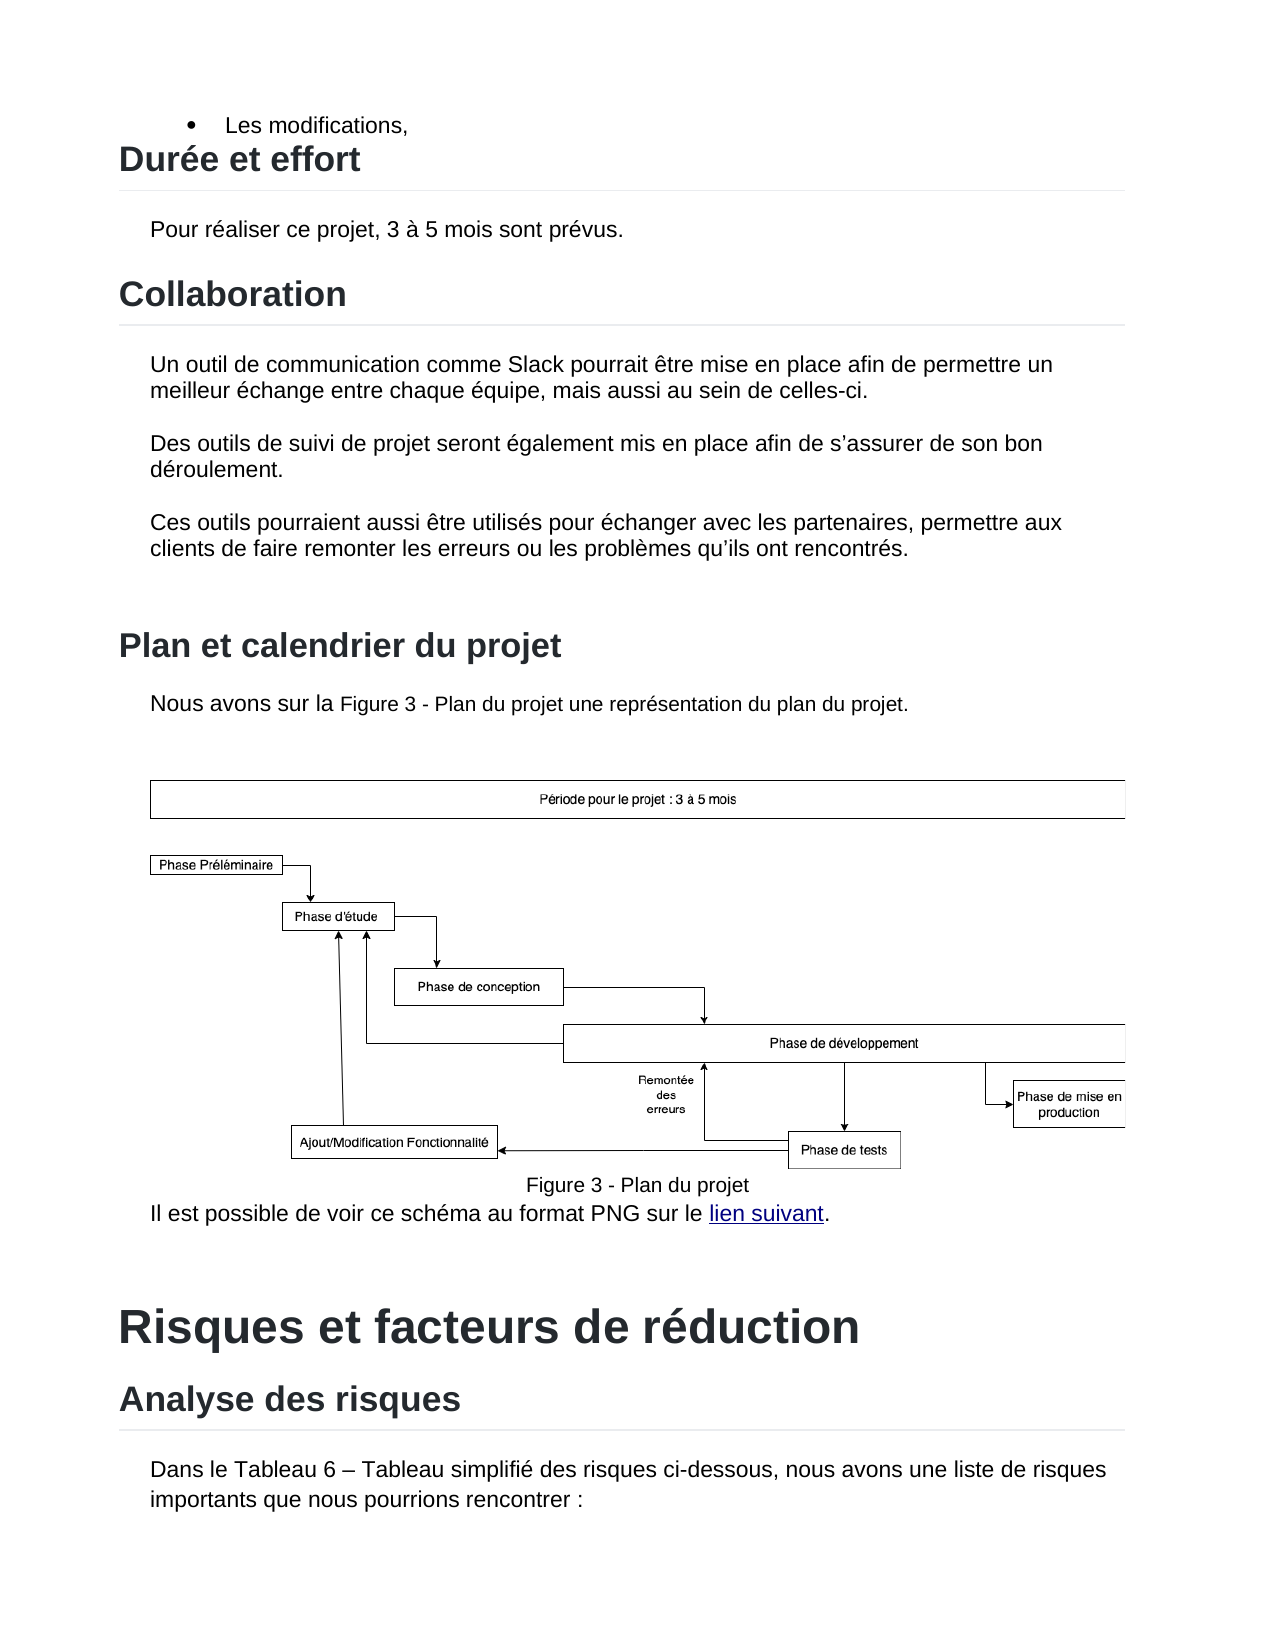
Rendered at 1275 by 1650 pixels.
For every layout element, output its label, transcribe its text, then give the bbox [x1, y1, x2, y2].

text Pour réaliser ce projet, 3 à 5 mois sont prévus. [150, 216, 1125, 243]
text Ces outils pourraient aussi être utilisés pour échanger avec les partenaires, permettre aux clients de faire remonter les erreurs ou les problèmes qu’ils ont rencontrés. [150, 509, 1125, 561]
subtitle Plan et calendrier du projet [119, 625, 1125, 665]
text Dans le Tableau 6 – Tableau simplifié des risques ci-dessous, nous avons une liste de risques importants que nous pourrions rencontrer : [150, 1456, 1125, 1512]
subtitle Collaboration [119, 273, 1125, 324]
list Les modifications, [187, 112, 1125, 138]
subtitle Durée et effort [119, 138, 1125, 190]
text Des outils de suivi de projet seront également mis en place afin de s’assurer de son bon déroulement. [150, 429, 1125, 482]
text Figure 3 - Plan du projet [150, 866, 1125, 1197]
text [150, 819, 1125, 1024]
text Nous avons sur la Figure 3 - Plan du projet une représentation du plan du projet. [150, 690, 1125, 716]
text Il est possible de voir ce schéma au format PNG sur le lien suivant. [150, 1200, 1125, 1226]
subtitle Analyse des risques [119, 1378, 1125, 1429]
subtitle Risques et facteurs de réduction [119, 1298, 1125, 1353]
text Un outil de communication comme Slack pourrait être mise en place afin de permettre un meilleur échange entre chaque équipe, mais aussi au sein de celles-ci. [150, 351, 1125, 403]
